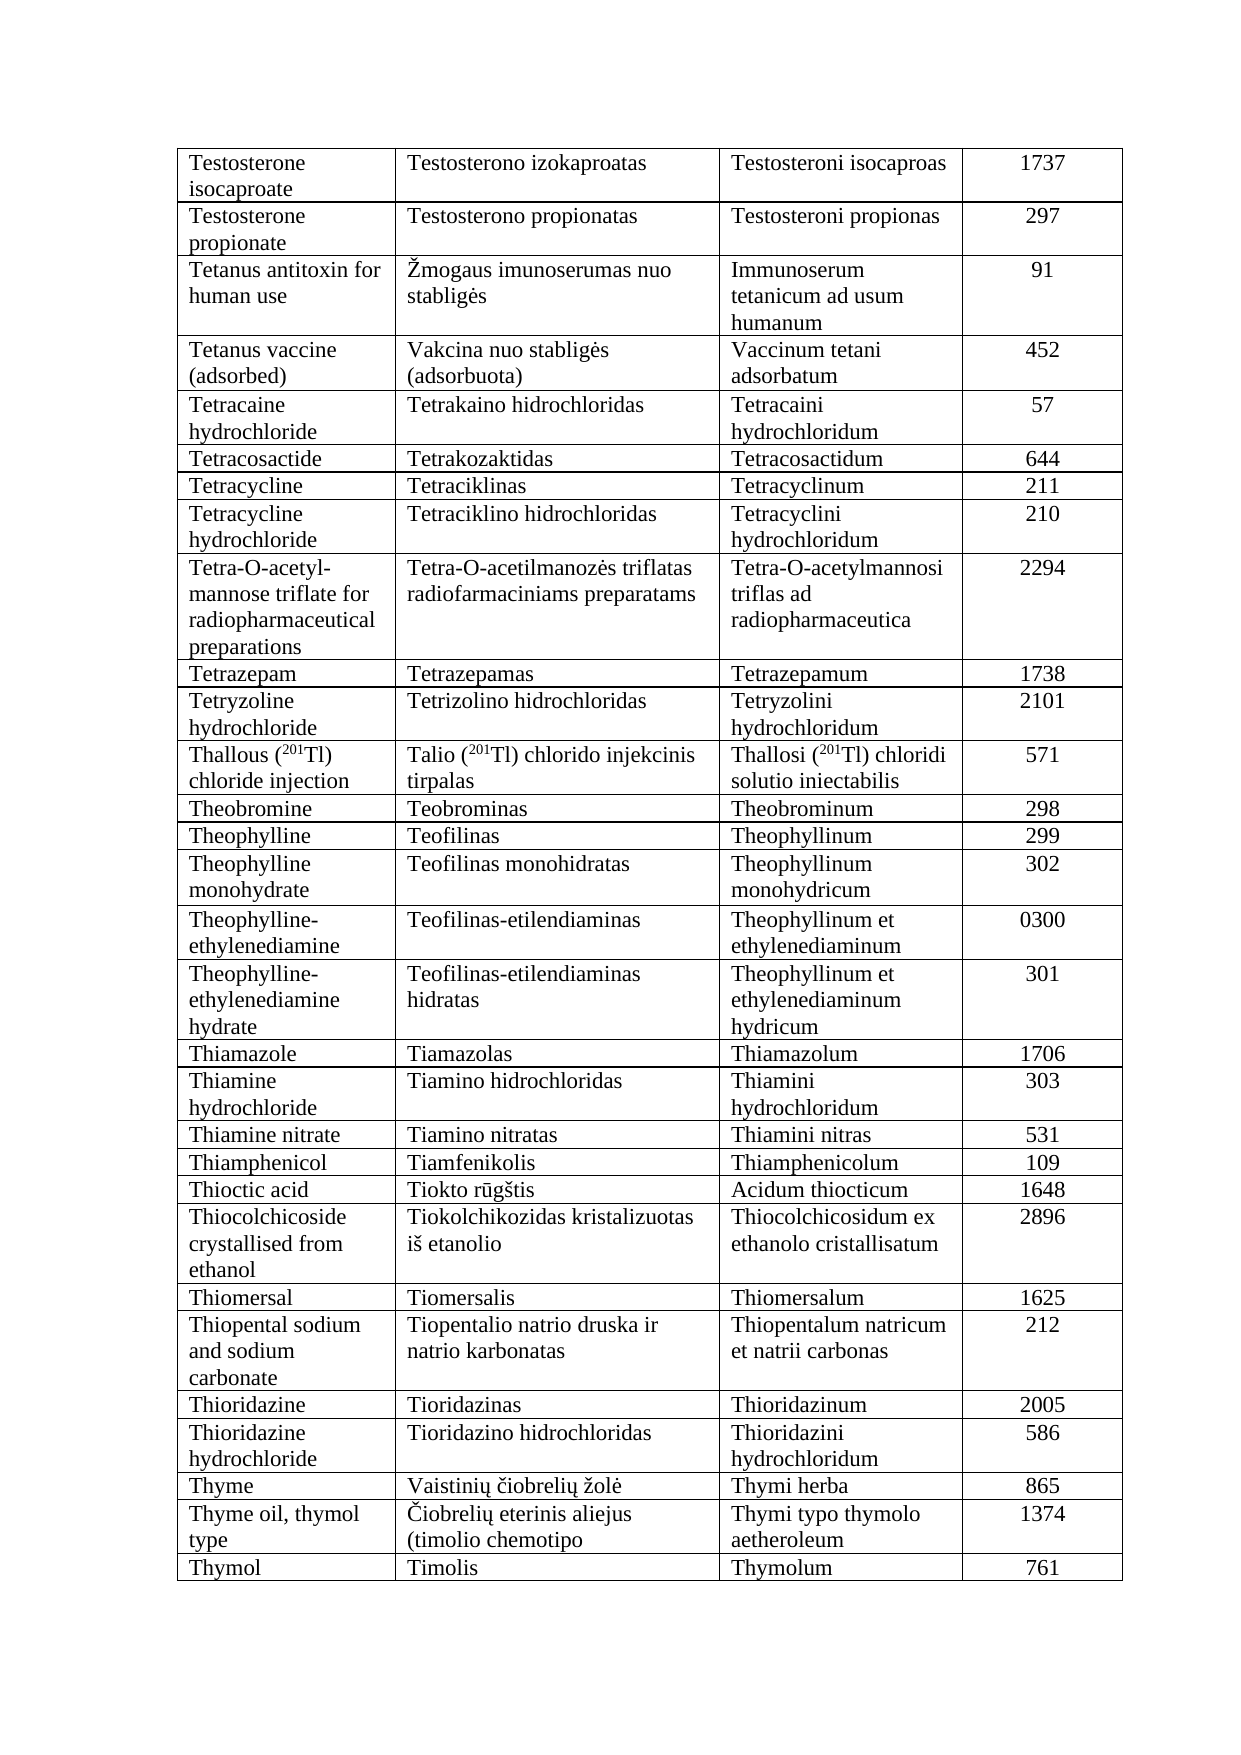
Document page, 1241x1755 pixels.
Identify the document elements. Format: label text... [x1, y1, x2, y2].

table_cell 1737 [963, 149, 1122, 201]
table_cell Thiamphenicol [178, 1149, 395, 1175]
table_cell 91 [963, 256, 1122, 335]
table_cell Tetryzoline hydrochloride [178, 688, 395, 740]
table_cell Tetrazepamum [720, 660, 962, 686]
table_cell Tetracaini hydrochloridum [720, 391, 962, 444]
table_cell 0300 [963, 906, 1122, 959]
table_cell Testosteroni isocaproas [720, 149, 962, 201]
table_cell Theophylline monohydrate [178, 850, 395, 905]
table_cell Thioridazine hydrochloride [178, 1419, 395, 1472]
table_cell 531 [963, 1121, 1122, 1148]
table_cell 302 [963, 850, 1122, 905]
table_cell Theophylline [178, 823, 395, 849]
table_cell Tiokolchikozidas kristalizuotas iš etanolio [396, 1204, 719, 1282]
table_cell Teofilinas [396, 823, 719, 849]
table_cell Tetrizolino hidrochloridas [396, 688, 719, 740]
table_cell Čiobrelių eterinis aliejus (timolio chemotipo [396, 1500, 719, 1553]
table_cell Thioridazinum [720, 1391, 962, 1418]
table_cell 2294 [963, 554, 1122, 659]
table_cell Thioridazine [178, 1391, 395, 1418]
table_cell 865 [963, 1473, 1122, 1499]
table_cell Theophyllinum monohydricum [720, 850, 962, 905]
table_cell Tioridazinas [396, 1391, 719, 1418]
table_cell 1648 [963, 1176, 1122, 1202]
table_cell Thymi typo thymolo aetheroleum [720, 1500, 962, 1553]
table_cell Thiamine nitrate [178, 1121, 395, 1148]
table_cell Tiamfenikolis [396, 1149, 719, 1175]
table_cell Testosterono propionatas [396, 203, 719, 255]
table_cell Thiopentalum natricum et natrii carbonas [720, 1311, 962, 1390]
table_cell Immunoserum tetanicum ad usum humanum [720, 256, 962, 335]
table_cell Tetra-O-acetilmanozės triflatas radiofarmaciniams preparatams [396, 554, 719, 659]
table_cell Tetanus antitoxin for human use [178, 256, 395, 335]
table_cell 586 [963, 1419, 1122, 1472]
table_cell Vakcina nuo stabligės (adsorbuota) [396, 336, 719, 390]
table_cell 1738 [963, 660, 1122, 686]
table_cell 303 [963, 1068, 1122, 1120]
table_cell 761 [963, 1554, 1122, 1580]
table_cell Tiamino hidrochloridas [396, 1068, 719, 1120]
table_cell Timolis [396, 1554, 719, 1580]
table_cell Thiomersal [178, 1284, 395, 1310]
table_cell 2005 [963, 1391, 1122, 1418]
table_cell Teofilinas-etilendiaminas hidratas [396, 960, 719, 1039]
table_cell Tetraciklinas [396, 473, 719, 499]
table_cell Thymolum [720, 1554, 962, 1580]
table_cell 297 [963, 203, 1122, 255]
table_cell Thiamini hydrochloridum [720, 1068, 962, 1120]
table_cell Tetracycline [178, 473, 395, 499]
table_cell Tiamazolas [396, 1040, 719, 1066]
table_cell Thiomersalum [720, 1284, 962, 1310]
table_cell Tetracosactide [178, 445, 395, 471]
table_cell 211 [963, 473, 1122, 499]
table_cell Theophyllinum et ethylenediaminum hydricum [720, 960, 962, 1039]
table_cell Tetracaine hydrochloride [178, 391, 395, 444]
table_cell 298 [963, 795, 1122, 821]
table_cell Tetracosactidum [720, 445, 962, 471]
table_cell Tetryzolini hydrochloridum [720, 688, 962, 740]
table_cell Tetraciklino hidrochloridas [396, 500, 719, 553]
table_cell Tiopentalio natrio druska ir natrio karbonatas [396, 1311, 719, 1390]
table_cell Thymol [178, 1554, 395, 1580]
table_cell Tetrazepamas [396, 660, 719, 686]
table_cell Tetrakaino hidrochloridas [396, 391, 719, 444]
table_cell Theophyllinum [720, 823, 962, 849]
table_cell Tetracycline hydrochloride [178, 500, 395, 553]
table_cell Teofilinas monohidratas [396, 850, 719, 905]
table_cell Vaccinum tetani adsorbatum [720, 336, 962, 390]
table_cell Tiokto rūgštis [396, 1176, 719, 1202]
table_cell Tioridazino hidrochloridas [396, 1419, 719, 1472]
table_cell Thiocolchicosidum ex ethanolo cristallisatum [720, 1204, 962, 1282]
table_cell Thallosi (201Tl) chloridi solutio iniectabilis [720, 741, 962, 794]
table_cell 299 [963, 823, 1122, 849]
table_cell Tiamino nitratas [396, 1121, 719, 1148]
table_cell Tetra-O-acetylmannosi triflas ad radiopharmaceutica [720, 554, 962, 659]
table_cell 1374 [963, 1500, 1122, 1553]
table_cell 1625 [963, 1284, 1122, 1310]
table_cell Teobrominas [396, 795, 719, 821]
table_cell Teofilinas-etilendiaminas [396, 906, 719, 959]
table_cell Theobrominum [720, 795, 962, 821]
table_cell Thiocolchicoside crystallised from ethanol [178, 1204, 395, 1282]
table_cell 644 [963, 445, 1122, 471]
table_cell Thyme [178, 1473, 395, 1499]
table_cell Vaistinių čiobrelių žolė [396, 1473, 719, 1499]
table_cell 1706 [963, 1040, 1122, 1066]
table_cell Thiopental sodium and sodium carbonate [178, 1311, 395, 1390]
table_cell Tiomersalis [396, 1284, 719, 1310]
table_cell Tetrazepam [178, 660, 395, 686]
table_cell 210 [963, 500, 1122, 553]
table_cell Thallous (201Tl) chloride injection [178, 741, 395, 794]
table_cell Thioctic acid [178, 1176, 395, 1202]
table_cell Tetrakozaktidas [396, 445, 719, 471]
table_cell Thymi herba [720, 1473, 962, 1499]
table_cell 571 [963, 741, 1122, 794]
table_cell 301 [963, 960, 1122, 1039]
table_cell Tetanus vaccine (adsorbed) [178, 336, 395, 390]
table_cell 452 [963, 336, 1122, 390]
table_cell Theophylline-ethylenediamine hydrate [178, 960, 395, 1039]
table_cell Acidum thiocticum [720, 1176, 962, 1202]
table_cell Theophyllinum et ethylenediaminum [720, 906, 962, 959]
table_cell 2101 [963, 688, 1122, 740]
table_cell Thyme oil, thymol type [178, 1500, 395, 1553]
table_cell Thiamini nitras [720, 1121, 962, 1148]
table_cell Theophylline-ethylenediamine [178, 906, 395, 959]
table_cell 212 [963, 1311, 1122, 1390]
table_cell 2896 [963, 1204, 1122, 1282]
table_cell Testosterone propionate [178, 203, 395, 255]
table_cell Tetra-O-acetyl-mannose triflate for radiopharmaceutical preparations [178, 554, 395, 659]
table_cell Tetracyclinum [720, 473, 962, 499]
table_cell 109 [963, 1149, 1122, 1175]
table_cell Thioridazini hydrochloridum [720, 1419, 962, 1472]
table_cell Thiamphenicolum [720, 1149, 962, 1175]
table_cell Thiamazole [178, 1040, 395, 1066]
table_cell Tetracyclini hydrochloridum [720, 500, 962, 553]
table_cell Testosterone isocaproate [178, 149, 395, 201]
table_cell 57 [963, 391, 1122, 444]
table_cell Testosteroni propionas [720, 203, 962, 255]
table_cell Thiamine hydrochloride [178, 1068, 395, 1120]
table_cell Žmogaus imunoserumas nuo stabligės [396, 256, 719, 335]
table_cell Talio (201Tl) chlorido injekcinis tirpalas [396, 741, 719, 794]
table_cell Theobromine [178, 795, 395, 821]
table_cell Testosterono izokaproatas [396, 149, 719, 201]
table_cell Thiamazolum [720, 1040, 962, 1066]
